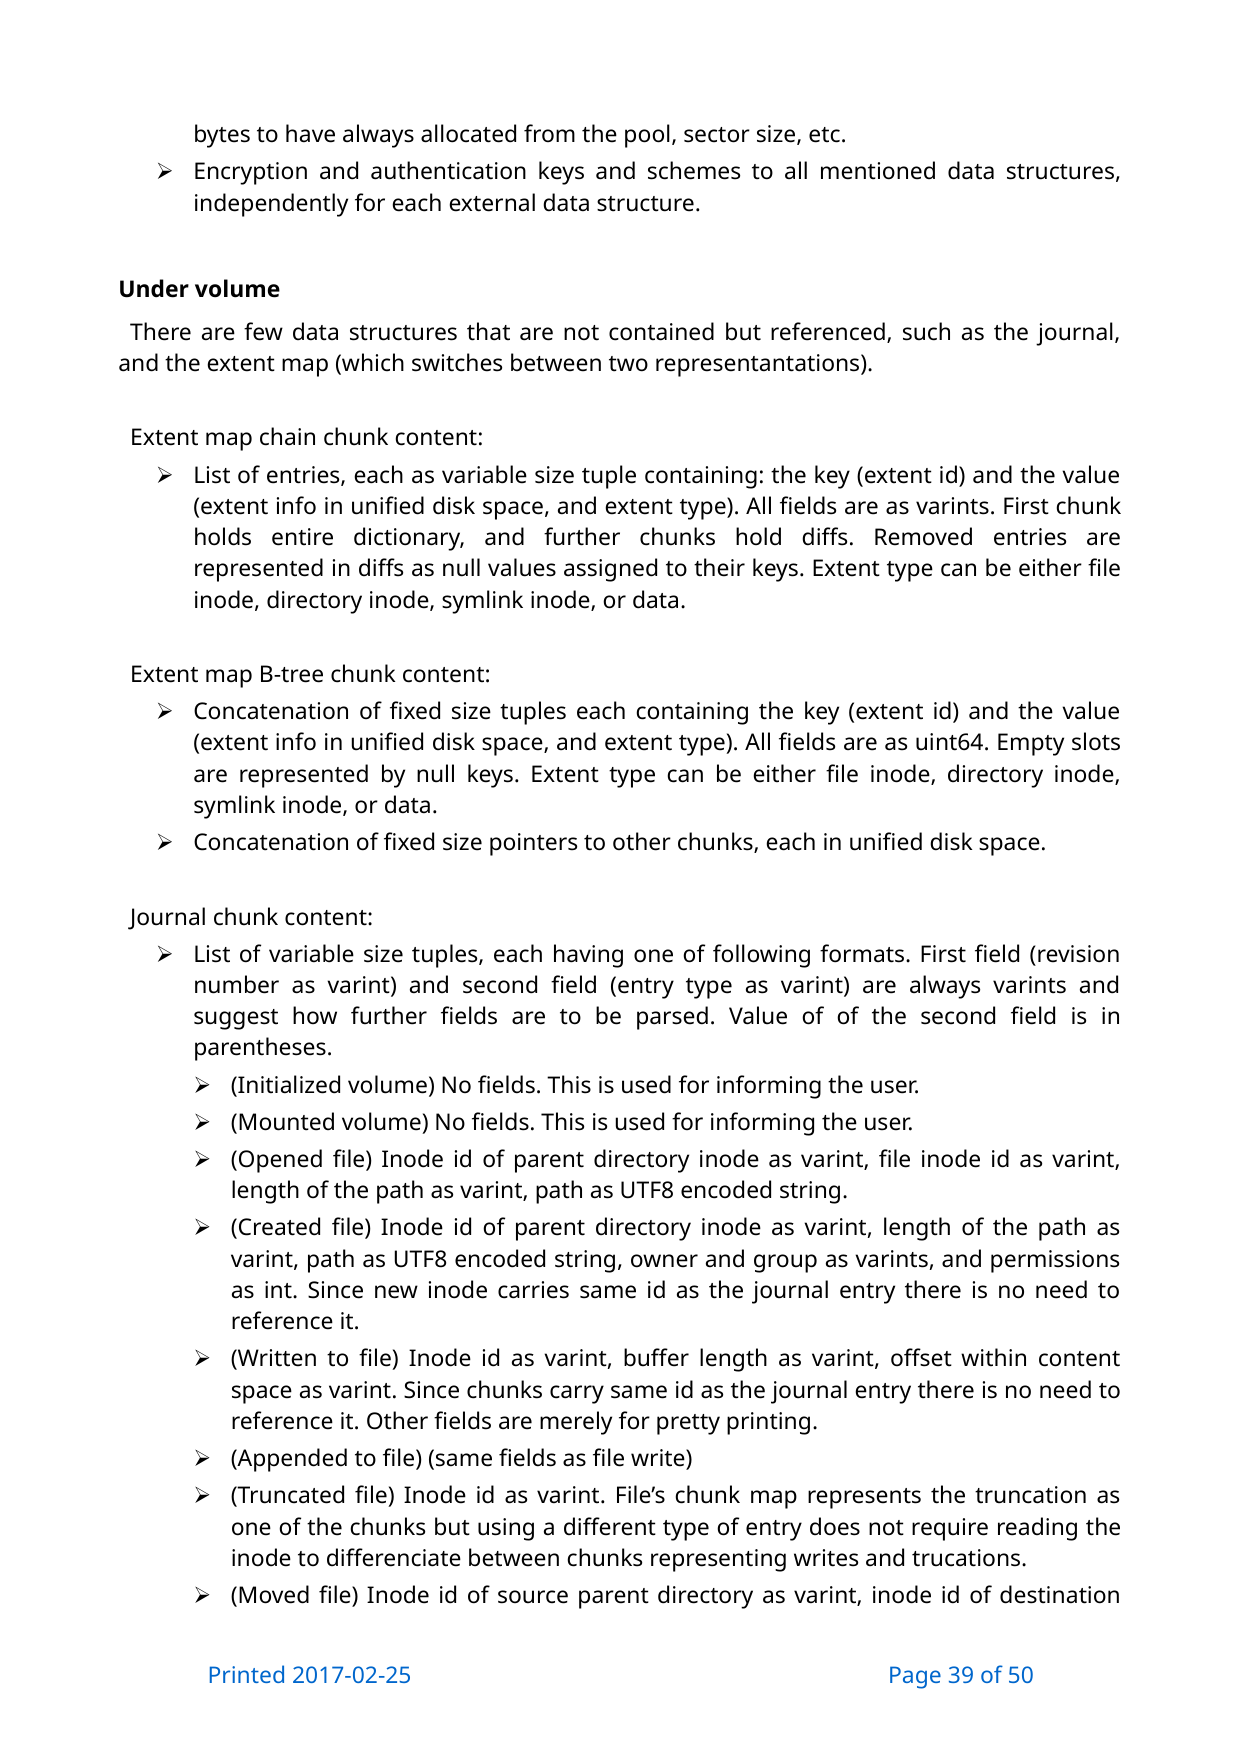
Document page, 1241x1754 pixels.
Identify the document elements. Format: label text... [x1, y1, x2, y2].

list (Created file) Inode id of parent directory inode as varint, length of the path as varint, path as UTF8 encoded string, owner and group as varints, and permissions as int. Since new inode carries same id as the journal entry there is no need to reference it. [193, 1211, 1122, 1336]
list (Initialized volume) No fields. This is used for informing the user. [193, 1068, 1122, 1100]
text Extent map B-tree chunk content: [118, 658, 1122, 689]
text There are few data structures that are not contained but referenced, such as the journal, and the extent map (which switches between two representantations). [118, 316, 1122, 378]
list (Opened file) Inode id of parent directory inode as varint, file inode id as varint, length of the path as varint, path as UTF8 encoded string. [193, 1143, 1122, 1205]
list (Moved file) Inode id of source parent directory as varint, inode id of destination [193, 1579, 1122, 1610]
subtitle Under volume [118, 273, 1122, 304]
list List of entries, each as variable size tuple containing: the key (extent id) and the value (extent info in unified disk space, and extent type). All fields are as varints. First chunk holds entire dictionary, and further chunks hold diffs. Removed entries are represented in diffs as null values assigned to their keys. Extent type can be either file inode, directory inode, symlink inode, or data. [156, 458, 1122, 615]
list Encryption and authentication keys and schemes to all mentioned data structures, independently for each external data structure. [156, 155, 1122, 218]
list (Written to file) Inode id as varint, buffer length as varint, offset within content space as varint. Since chunks carry same id as the journal entry there is no need to reference it. Other fields are merely for pretty printing. [193, 1342, 1122, 1436]
list (Mounted volume) No fields. This is used for informing the user. [193, 1106, 1122, 1137]
list List of variable size tuples, each having one of following formats. First field (revision number as varint) and second field (entry type as varint) are always varints and suggest how further fields are to be parsed. Value of of the second field is in parentheses. [156, 938, 1122, 1063]
text Extent map chain chunk content: [118, 421, 1122, 453]
list bytes to have always allocated from the pool, sector size, etc. [156, 118, 1122, 149]
list (Appended to file) (same fields as file write) [193, 1442, 1122, 1473]
list Concatenation of fixed size tuples each containing the key (extent id) and the value (extent info in unified disk space, and extent type). All fields are as uint64. Empty slots are represented by null keys. Extent type can be either file inode, directory inode, symlink inode, or data. [156, 695, 1122, 820]
list (Truncated file) Inode id as varint. File’s chunk map represents the truncation as one of the chunks but using a different type of entry does not require reading the inode to differenciate between chunks representing writes and trucations. [193, 1479, 1122, 1573]
list Concatenation of fixed size pointers to other chunks, each in unified disk space. [156, 826, 1122, 857]
text Journal chunk content: [118, 900, 1122, 932]
